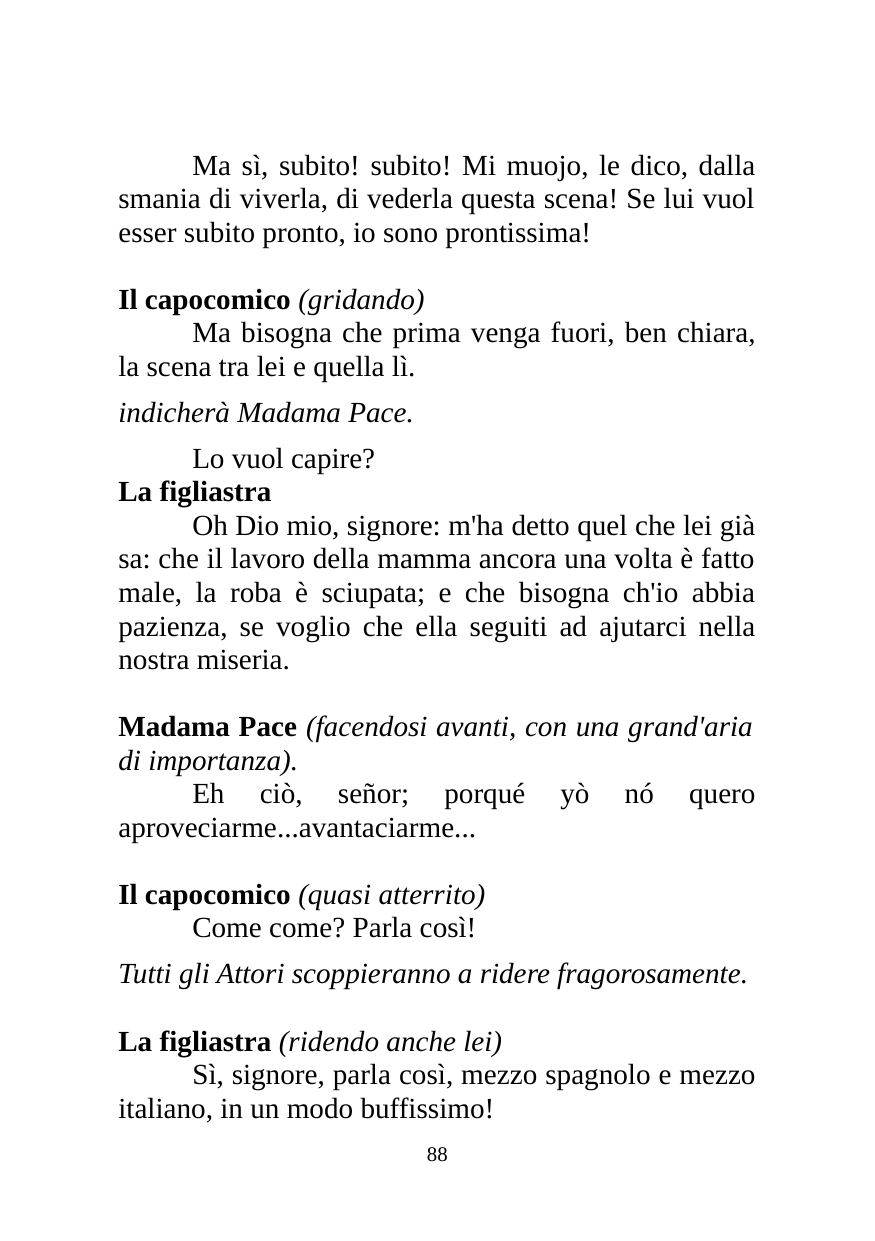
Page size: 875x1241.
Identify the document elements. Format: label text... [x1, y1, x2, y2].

text Lo vuol capire? [118, 441, 756, 474]
text Il capocomico (quasi atterrito) [118, 877, 756, 911]
text Il capocomico (gridando) [118, 282, 756, 315]
text La figliastra [118, 474, 756, 508]
text indicherà Madama Pace. [118, 395, 756, 428]
text Come come? Parla così! [118, 911, 756, 944]
text Ma sì, subito! subito! Mi muojo, le dico, dalla smania di viverla, di vederla questa scena! Se lui vuol esser subito pronto, io sono prontissima! [118, 148, 756, 248]
text Tutti gli Attori scoppieranno a ridere fragorosamente. [118, 957, 756, 990]
text Eh ciò, señor; porqué yò nó quero aproveciarme...avantaciarme... [118, 776, 756, 843]
text La figliastra (ridendo anche lei) [118, 1024, 756, 1057]
text Ma bisogna che prima venga fuori, ben chiara, la scena tra lei e quella lì. [118, 315, 756, 382]
text Madama Pace (facendosi avanti, con una grand'aria di importanza). [118, 709, 756, 776]
text Sì, signore, parla così, mezzo spagnolo e mezzo italiano, in un modo buffissimo! [118, 1057, 756, 1124]
text Oh Dio mio, signore: m'ha detto quel che lei già sa: che il lavoro della mamma ancora una volta è fatto male, la roba è sciupata; e che bisogna ch'io abbia pazienza, se voglio che ella seguiti ad ajutarci nella nostra miseria. [118, 508, 756, 676]
